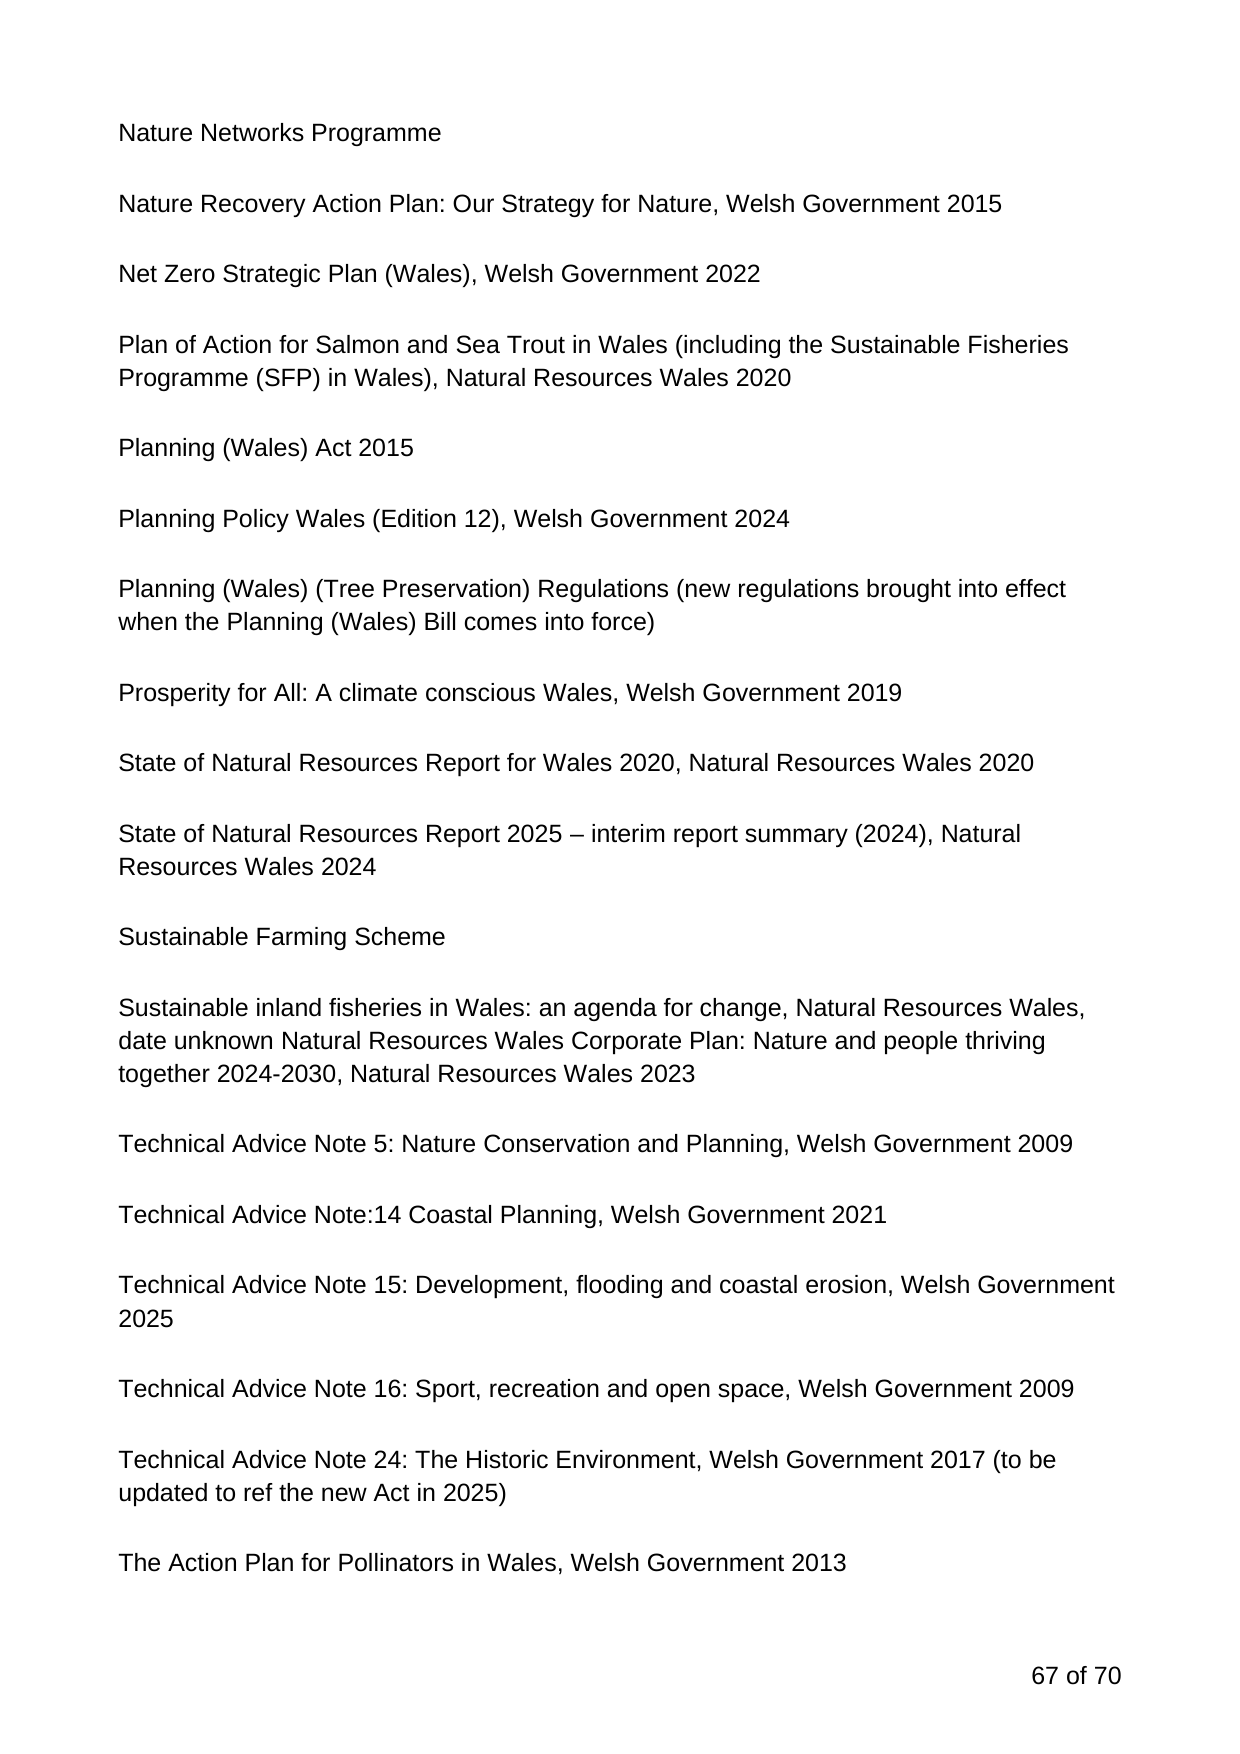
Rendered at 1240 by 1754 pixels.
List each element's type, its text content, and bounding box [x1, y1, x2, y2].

text Planning Policy Wales (Edition 12), Welsh Government 2024 [118, 504, 1121, 532]
text Plan of Action for Salmon and Sea Trout in Wales (including the Sustainable Fisheries Programme (SFP) in Wales), Natural Resources Wales 2020 [118, 330, 1121, 391]
text Sustainable Farming Scheme [118, 922, 1121, 951]
text Nature Recovery Action Plan: Our Strategy for Nature, Welsh Government 2015 [118, 189, 1121, 217]
text Sustainable inland fisheries in Wales: an agenda for change, Natural Resources Wales, date unknown Natural Resources Wales Corporate Plan: Nature and people thriving together 2024-2030, Natural Resources Wales 2023 [118, 993, 1121, 1088]
text Technical Advice Note 5: Nature Conservation and Planning, Welsh Government 2009 [118, 1129, 1121, 1158]
text Nature Networks Programme [118, 118, 1121, 147]
text Planning (Wales) Act 2015 [118, 433, 1121, 462]
text Net Zero Strategic Plan (Wales), Welsh Government 2022 [118, 259, 1121, 288]
text Prosperity for All: A climate conscious Wales, Welsh Government 2019 [118, 678, 1121, 707]
text Planning (Wales) (Tree Preservation) Regulations (new regulations brought into effect when the Planning (Wales) Bill comes into force) [118, 574, 1121, 636]
text The Action Plan for Pollinators in Wales, Welsh Government 2013 [118, 1548, 1121, 1577]
text Technical Advice Note 15: Development, flooding and coastal erosion, Welsh Government 2025 [118, 1271, 1121, 1332]
text Technical Advice Note:14 Coastal Planning, Welsh Government 2021 [118, 1200, 1121, 1229]
text Technical Advice Note 24: The Historic Environment, Welsh Government 2017 (to be updated to ref the new Act in 2025) [118, 1444, 1121, 1506]
text State of Natural Resources Report for Wales 2020, Natural Resources Wales 2020 [118, 748, 1121, 777]
text Technical Advice Note 16: Sport, recreation and open space, Welsh Government 2009 [118, 1374, 1121, 1403]
text State of Natural Resources Report 2025 – interim report summary (2024), Natural Resources Wales 2024 [118, 819, 1121, 881]
